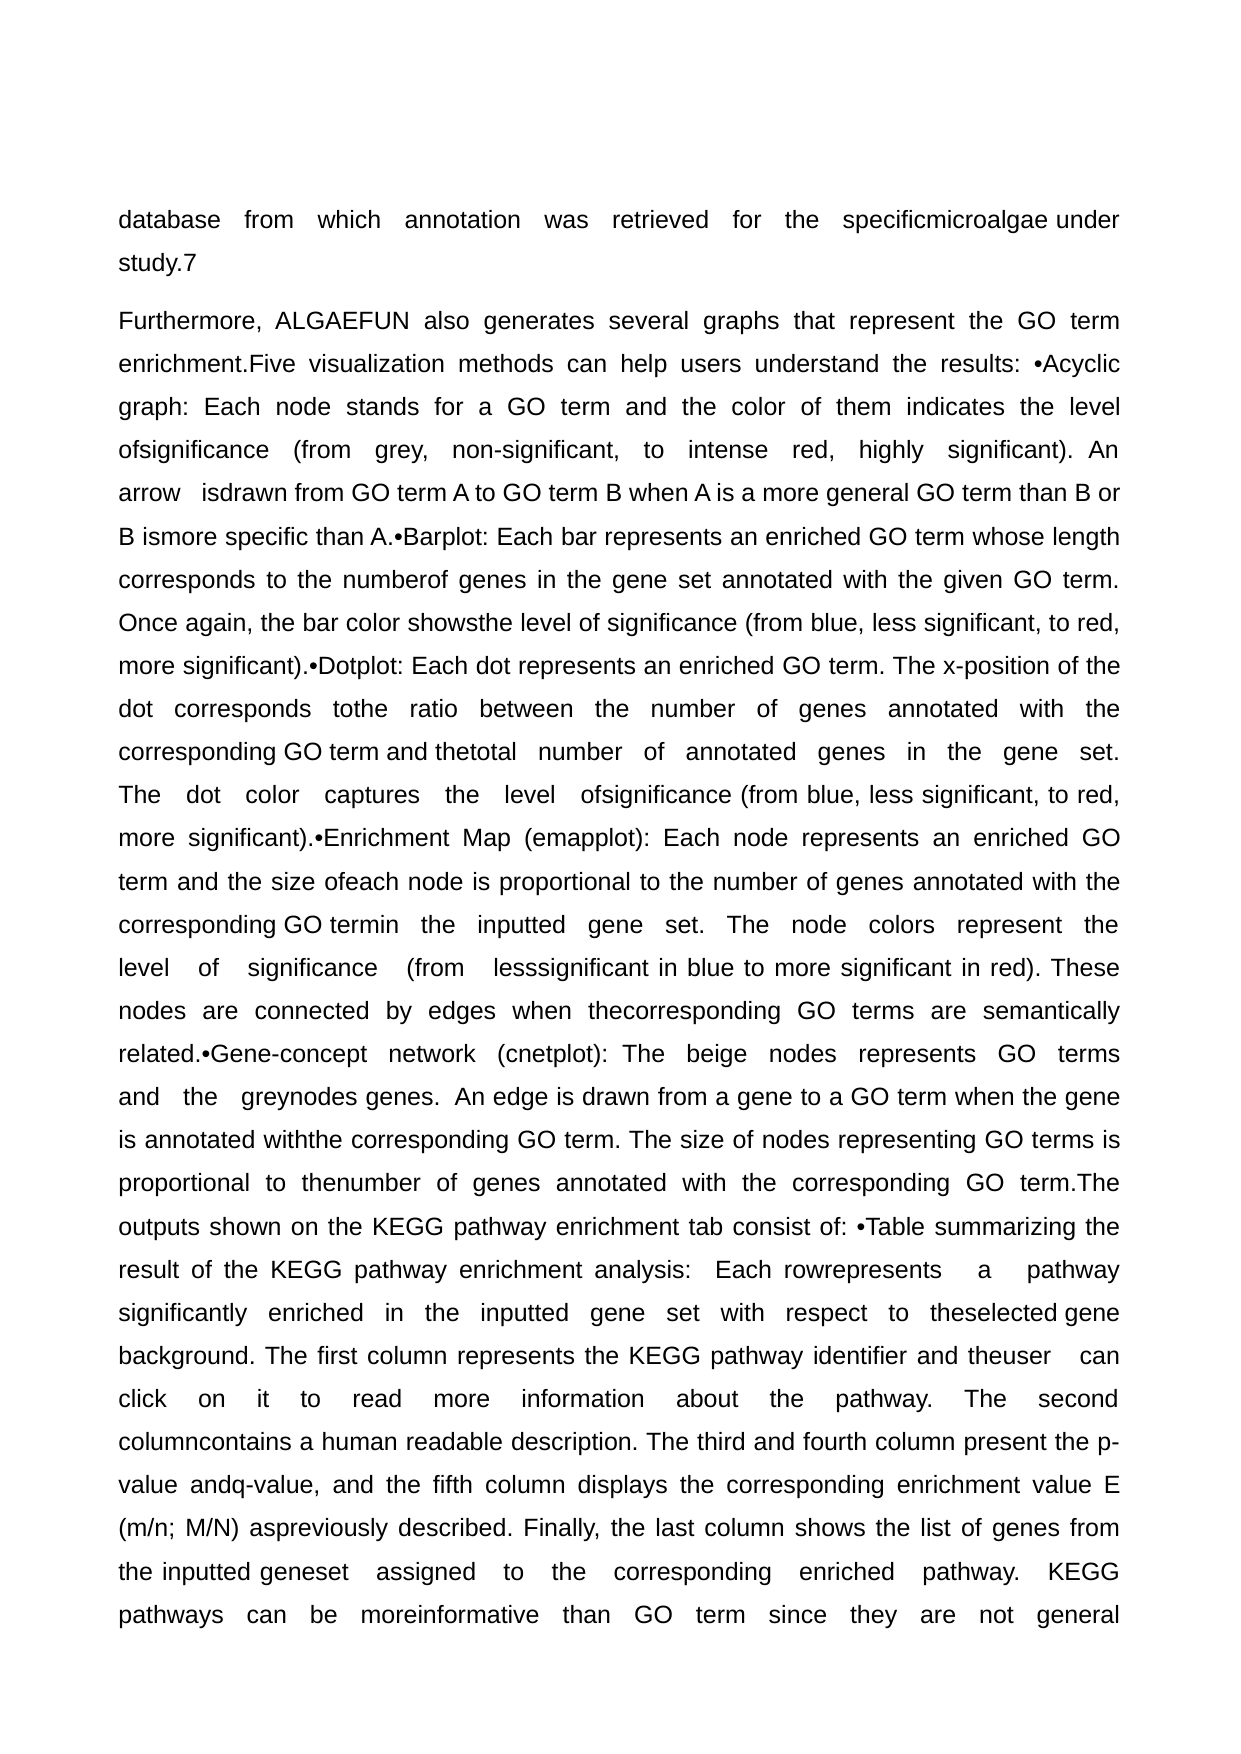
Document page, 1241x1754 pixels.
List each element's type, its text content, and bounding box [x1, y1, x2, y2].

text Furthermore, ALGAEFUN also generates several graphs that represent the GO term enrichment.Five visualization methods can help users understand the results: •Acyclic graph: Each node stands for a GO term and the color of them indicates the level ofsignificance (from grey, non-significant, to intense red, highly significant). An arrow isdrawn from GO term A to GO term B when A is a more general GO term than B or B ismore specific than A.•Barplot: Each bar represents an enriched GO term whose length corresponds to the numberof genes in the gene set annotated with the given GO term. Once again, the bar color showsthe level of significance (from blue, less significant, to red, more significant).•Dotplot: Each dot represents an enriched GO term. The x-position of the dot corresponds tothe ratio between the number of genes annotated with the corresponding GO term and thetotal number of annotated genes in the gene set. The dot color captures the level ofsignificance (from blue, less significant, to red, more significant).•Enrichment Map (emapplot): Each node represents an enriched GO term and the size ofeach node is proportional to the number of genes annotated with the corresponding GO termin the inputted gene set. The node colors represent the level of significance (from lesssignificant in blue to more significant in red). These nodes are connected by edges when thecorresponding GO terms are semantically related.•Gene-concept network (cnetplot): The beige nodes represents GO terms and the greynodes genes. An edge is drawn from a gene to a GO term when the gene is annotated withthe corresponding GO term. The size of nodes representing GO terms is proportional to thenumber of genes annotated with the corresponding GO term.The outputs shown on the KEGG pathway enrichment tab consist of: •Table summarizing the result of the KEGG pathway enrichment analysis: Each rowrepresents a pathway significantly enriched in the inputted gene set with respect to theselected gene background. The first column represents the KEGG pathway identifier and theuser can click on it to read more information about the pathway. The second columncontains a human readable description. The third and fourth column present the p-value andq-value, and the fifth column displays the corresponding enrichment value E (m/n; M/N) aspreviously described. Finally, the last column shows the list of genes from the inputted geneset assigned to the corresponding enriched pathway. KEGG pathways can be moreinformative than GO term since they are not general [118, 306, 1122, 1628]
text database from which annotation was retrieved for the specificmicroalgae under study.7 [118, 205, 1122, 277]
